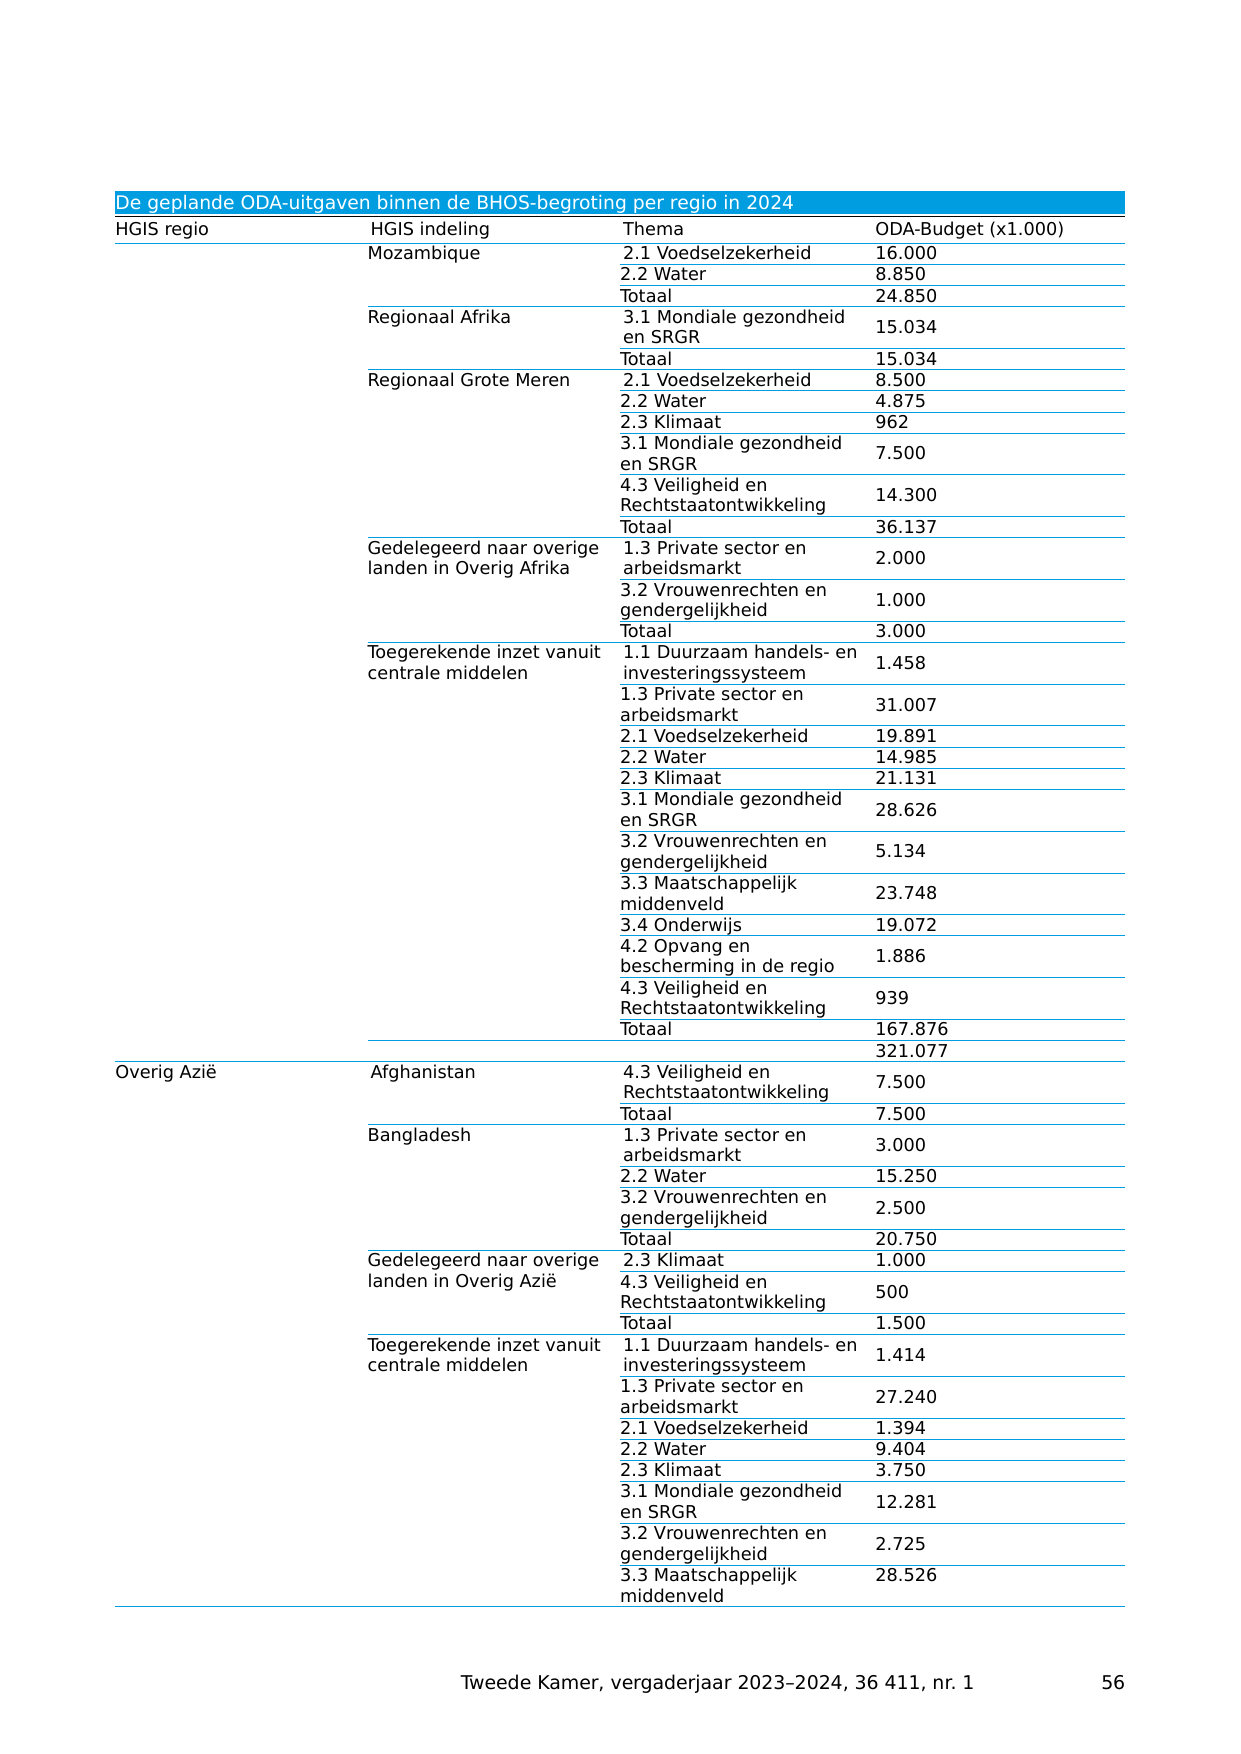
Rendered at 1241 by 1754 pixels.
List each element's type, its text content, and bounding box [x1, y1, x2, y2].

table_cell 2.2 Water [620, 1167, 872, 1187]
table_cell 4.2 Opvang en bescherming in de regio [620, 936, 872, 977]
table_cell 500 [872, 1272, 1125, 1313]
table_cell 1.3 Private sector en arbeidsmarkt [620, 1125, 872, 1166]
table_cell 1.500 [872, 1314, 1125, 1334]
table_cell 4.3 Veiligheid en Rechtstaatontwikkeling [620, 1062, 872, 1103]
table_cell Toegerekende inzet vanuit centrale middelen [368, 1335, 620, 1606]
table_cell 2.2 Water [620, 265, 872, 285]
table_cell 1.3 Private sector en arbeidsmarkt [620, 1377, 872, 1417]
table_cell 1.000 [872, 1251, 1125, 1271]
table_cell 2.3 Klimaat [620, 1251, 872, 1271]
table_cell 8.850 [872, 265, 1125, 285]
table_cell 9.404 [872, 1440, 1125, 1460]
table_cell 7.500 [872, 434, 1125, 474]
table_cell Totaal [620, 286, 872, 306]
table_cell 2.500 [872, 1188, 1125, 1229]
table_cell Afghanistan [368, 1062, 620, 1124]
table_cell 14.300 [872, 475, 1125, 516]
table_cell 15.250 [872, 1167, 1125, 1187]
table_cell Regionaal Afrika [368, 307, 620, 369]
table_cell 2.000 [872, 538, 1125, 579]
table_cell 1.1 Duurzaam handels- en investeringssysteem [620, 643, 872, 684]
table_cell 3.4 Onderwijs [620, 915, 872, 935]
table_cell 4.3 Veiligheid en Rechtstaatontwikkeling [620, 475, 872, 516]
table_cell Overig Azië [115, 1062, 367, 1606]
table_cell 23.748 [872, 874, 1125, 914]
table_cell 1.458 [872, 643, 1125, 684]
table_cell 2.725 [872, 1524, 1125, 1564]
table_cell 2.1 Voedselzekerheid [620, 1419, 872, 1439]
table_cell 2.1 Voedselzekerheid [620, 244, 872, 264]
table_cell 4.3 Veiligheid en Rechtstaatontwikkeling [620, 1272, 872, 1313]
table_cell 15.034 [872, 307, 1125, 348]
table_cell 3.000 [872, 622, 1125, 642]
table_cell 3.1 Mondiale gezondheid en SRGR [620, 790, 872, 831]
table_cell Toegerekende inzet vanuit centrale middelen [368, 643, 620, 1040]
table_cell 2.2 Water [620, 391, 872, 411]
table_cell 939 [872, 978, 1125, 1019]
table_cell Totaal [620, 1314, 872, 1334]
table_cell 2.2 Water [620, 748, 872, 768]
table_cell 3.2 Vrouwenrechten en gendergelijkheid [620, 1188, 872, 1229]
table_cell 1.414 [872, 1335, 1125, 1376]
table_cell 28.626 [872, 790, 1125, 831]
table_cell 12.281 [872, 1482, 1125, 1523]
table_cell 20.750 [872, 1230, 1125, 1250]
table_cell Totaal [620, 622, 872, 642]
table_cell 3.1 Mondiale gezondheid en SRGR [620, 434, 872, 474]
table_cell [368, 1041, 872, 1061]
table_cell 3.1 Mondiale gezondheid en SRGR [620, 307, 872, 348]
table_cell 28.526 [872, 1566, 1125, 1606]
table_cell 3.750 [872, 1461, 1125, 1481]
table_cell 962 [872, 413, 1125, 432]
table_cell Totaal [620, 1104, 872, 1124]
table_cell Gedelegeerd naar overige landen in Overig Azië [368, 1251, 620, 1334]
table_cell 7.500 [872, 1062, 1125, 1103]
table_cell 3.3 Maatschappelijk middenveld [620, 1566, 872, 1606]
table_cell 1.394 [872, 1419, 1125, 1439]
table_cell 14.985 [872, 748, 1125, 768]
table_cell [115, 244, 367, 1061]
table_cell 16.000 [872, 244, 1125, 264]
table_cell 31.007 [872, 685, 1125, 725]
table_cell 2.3 Klimaat [620, 413, 872, 432]
table_cell 1.886 [872, 936, 1125, 977]
table_cell 8.500 [872, 370, 1125, 390]
table_cell 2.3 Klimaat [620, 769, 872, 789]
table_cell Regionaal Grote Meren [368, 370, 620, 537]
table_cell 15.034 [872, 349, 1125, 369]
table_cell Mozambique [368, 244, 620, 306]
table_cell Totaal [620, 517, 872, 537]
table_cell HGIS indeling [368, 217, 620, 243]
table_cell Gedelegeerd naar overige landen in Overig Afrika [368, 538, 620, 642]
table_cell 3.2 Vrouwenrechten en gendergelijkheid [620, 580, 872, 621]
table_cell 2.3 Klimaat [620, 1461, 872, 1481]
table_cell 7.500 [872, 1104, 1125, 1124]
table_cell 2.1 Voedselzekerheid [620, 370, 872, 390]
table_cell 3.000 [872, 1125, 1125, 1166]
table_cell 36.137 [872, 517, 1125, 537]
table_cell ODA-Budget (x1.000) [872, 217, 1125, 243]
table_cell 1.1 Duurzaam handels- en investeringssysteem [620, 1335, 872, 1376]
table_cell Bangladesh [368, 1125, 620, 1250]
table_cell 19.072 [872, 915, 1125, 935]
table_cell 3.2 Vrouwenrechten en gendergelijkheid [620, 832, 872, 872]
table_cell 321.077 [872, 1041, 1125, 1061]
table_cell Totaal [620, 1230, 872, 1250]
table_cell 1.000 [872, 580, 1125, 621]
table_cell HGIS regio [115, 217, 367, 243]
table_cell 3.3 Maatschappelijk middenveld [620, 874, 872, 914]
table_cell 2.2 Water [620, 1440, 872, 1460]
table_cell 2.1 Voedselzekerheid [620, 726, 872, 747]
table_cell 1.3 Private sector en arbeidsmarkt [620, 538, 872, 579]
table_cell Thema [620, 217, 872, 243]
table_cell 4.3 Veiligheid en Rechtstaatontwikkeling [620, 978, 872, 1019]
table_cell Totaal [620, 1020, 872, 1040]
table_cell 5.134 [872, 832, 1125, 872]
table_cell 19.891 [872, 726, 1125, 747]
table_cell 3.2 Vrouwenrechten en gendergelijkheid [620, 1524, 872, 1564]
table_cell 167.876 [872, 1020, 1125, 1040]
table_cell 1.3 Private sector en arbeidsmarkt [620, 685, 872, 725]
table_cell Totaal [620, 349, 872, 369]
table_cell 3.1 Mondiale gezondheid en SRGR [620, 1482, 872, 1523]
table_cell 24.850 [872, 286, 1125, 306]
table_cell 4.875 [872, 391, 1125, 411]
table_cell 21.131 [872, 769, 1125, 789]
table_cell 27.240 [872, 1377, 1125, 1417]
